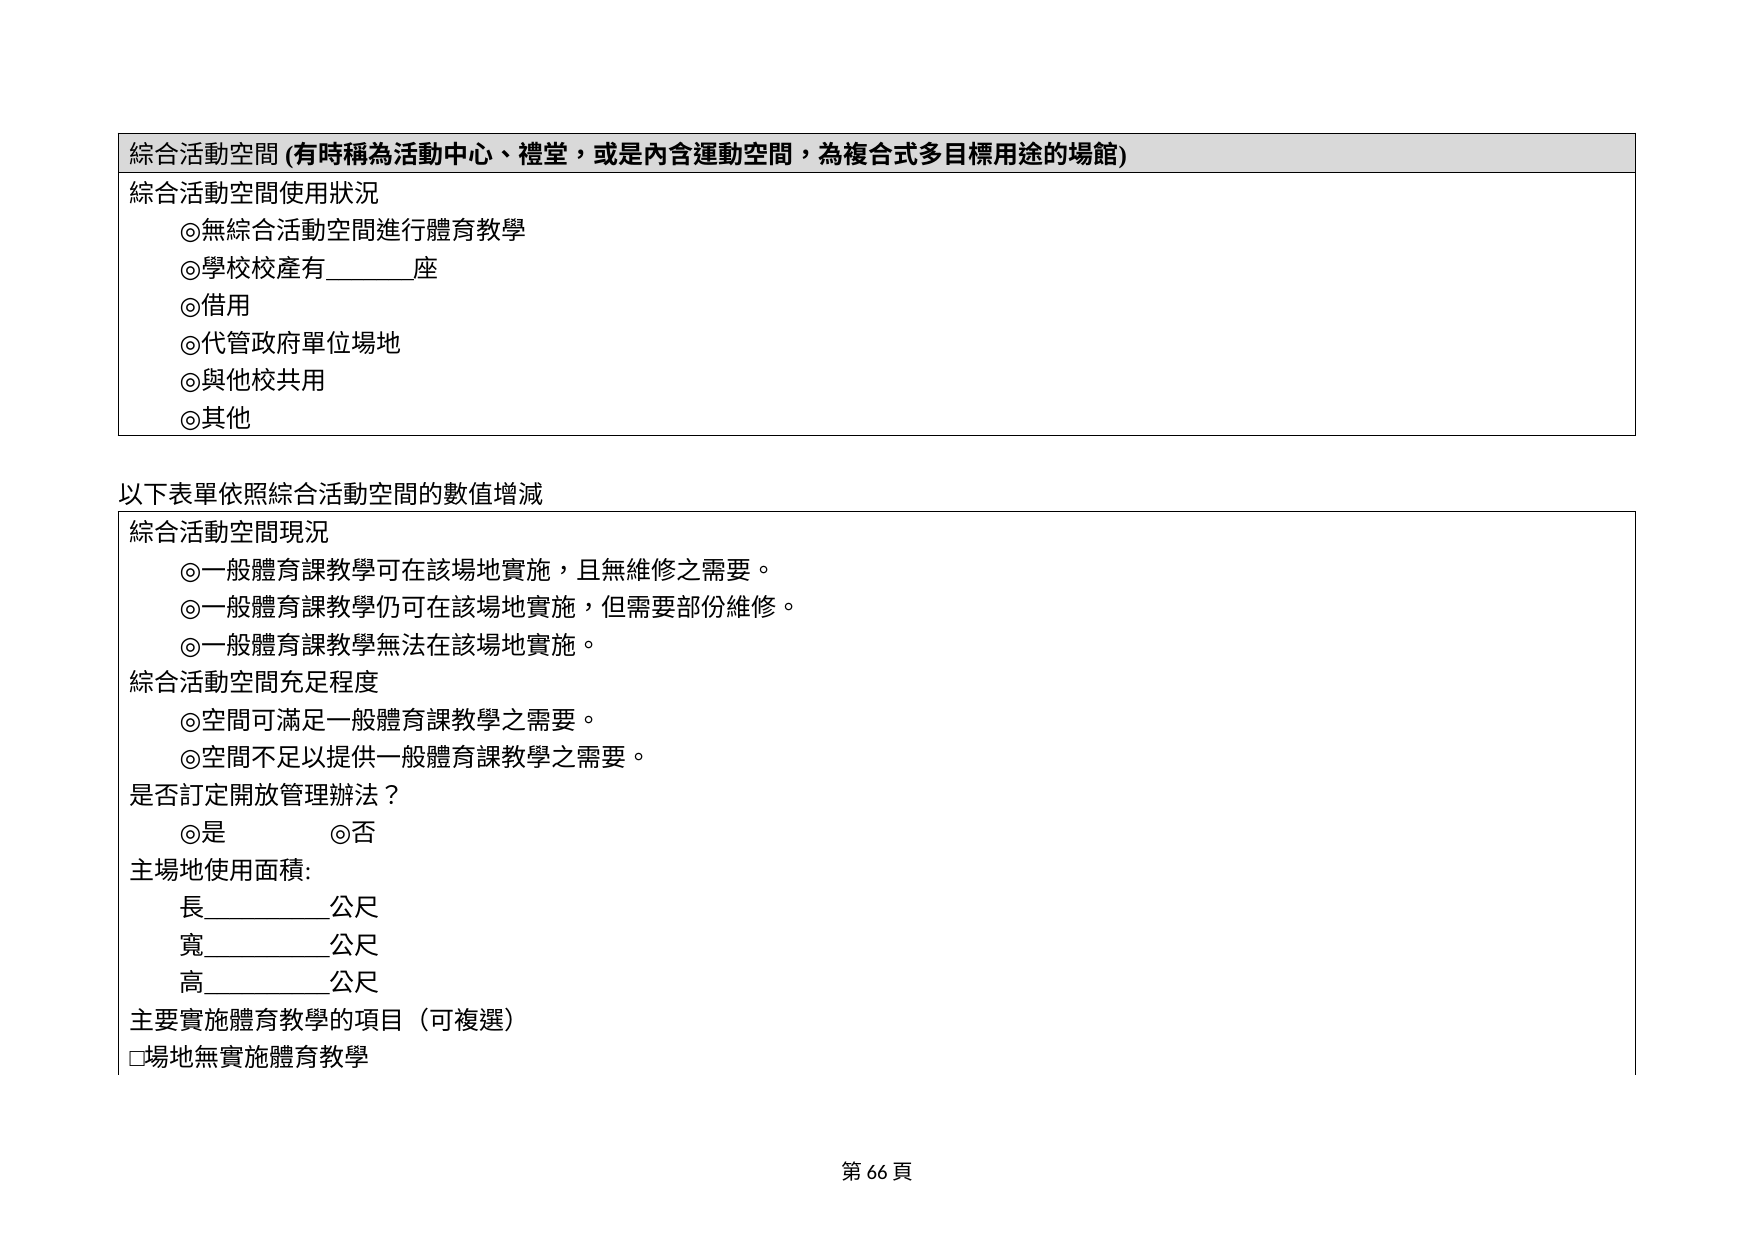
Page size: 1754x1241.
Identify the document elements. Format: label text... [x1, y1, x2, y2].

table_header 綜合活動空間 (有時稱為活動中心、禮堂，或是內含運動空間，為複合式多目標用途的場館) [119, 134, 1635, 172]
table_cell 主要實施體育教學的項目（可複選） □場地無實施體育教學 [119, 1000, 1635, 1075]
table_cell 綜合活動空間使用狀況 ◎無綜合活動空間進行體育教學 ◎學校校產有_______座 ◎借用 ◎代管政府單位場地 ◎與他校共用 ◎其他 [119, 173, 1635, 435]
text 以下表單依照綜合活動空間的數值增減 [118, 474, 1636, 511]
table_cell 主場地使用面積: 長__________公尺 寬__________公尺 高__________公尺 [119, 850, 1635, 1000]
table_header 綜合活動空間現況 ◎一般體育課教學可在該場地實施，且無維修之需要。 ◎一般體育課教學仍可在該場地實施，但需要部份維修。 ◎一般體育課教學無法在該場地實施。 綜合活動空間充足程度 ◎空間可滿足一般體育課教學之需要。 ◎空間不足以提供一般體育課教學之需要。 是否訂定開放管理辦法？ ◎是 ◎否 [119, 512, 1635, 850]
